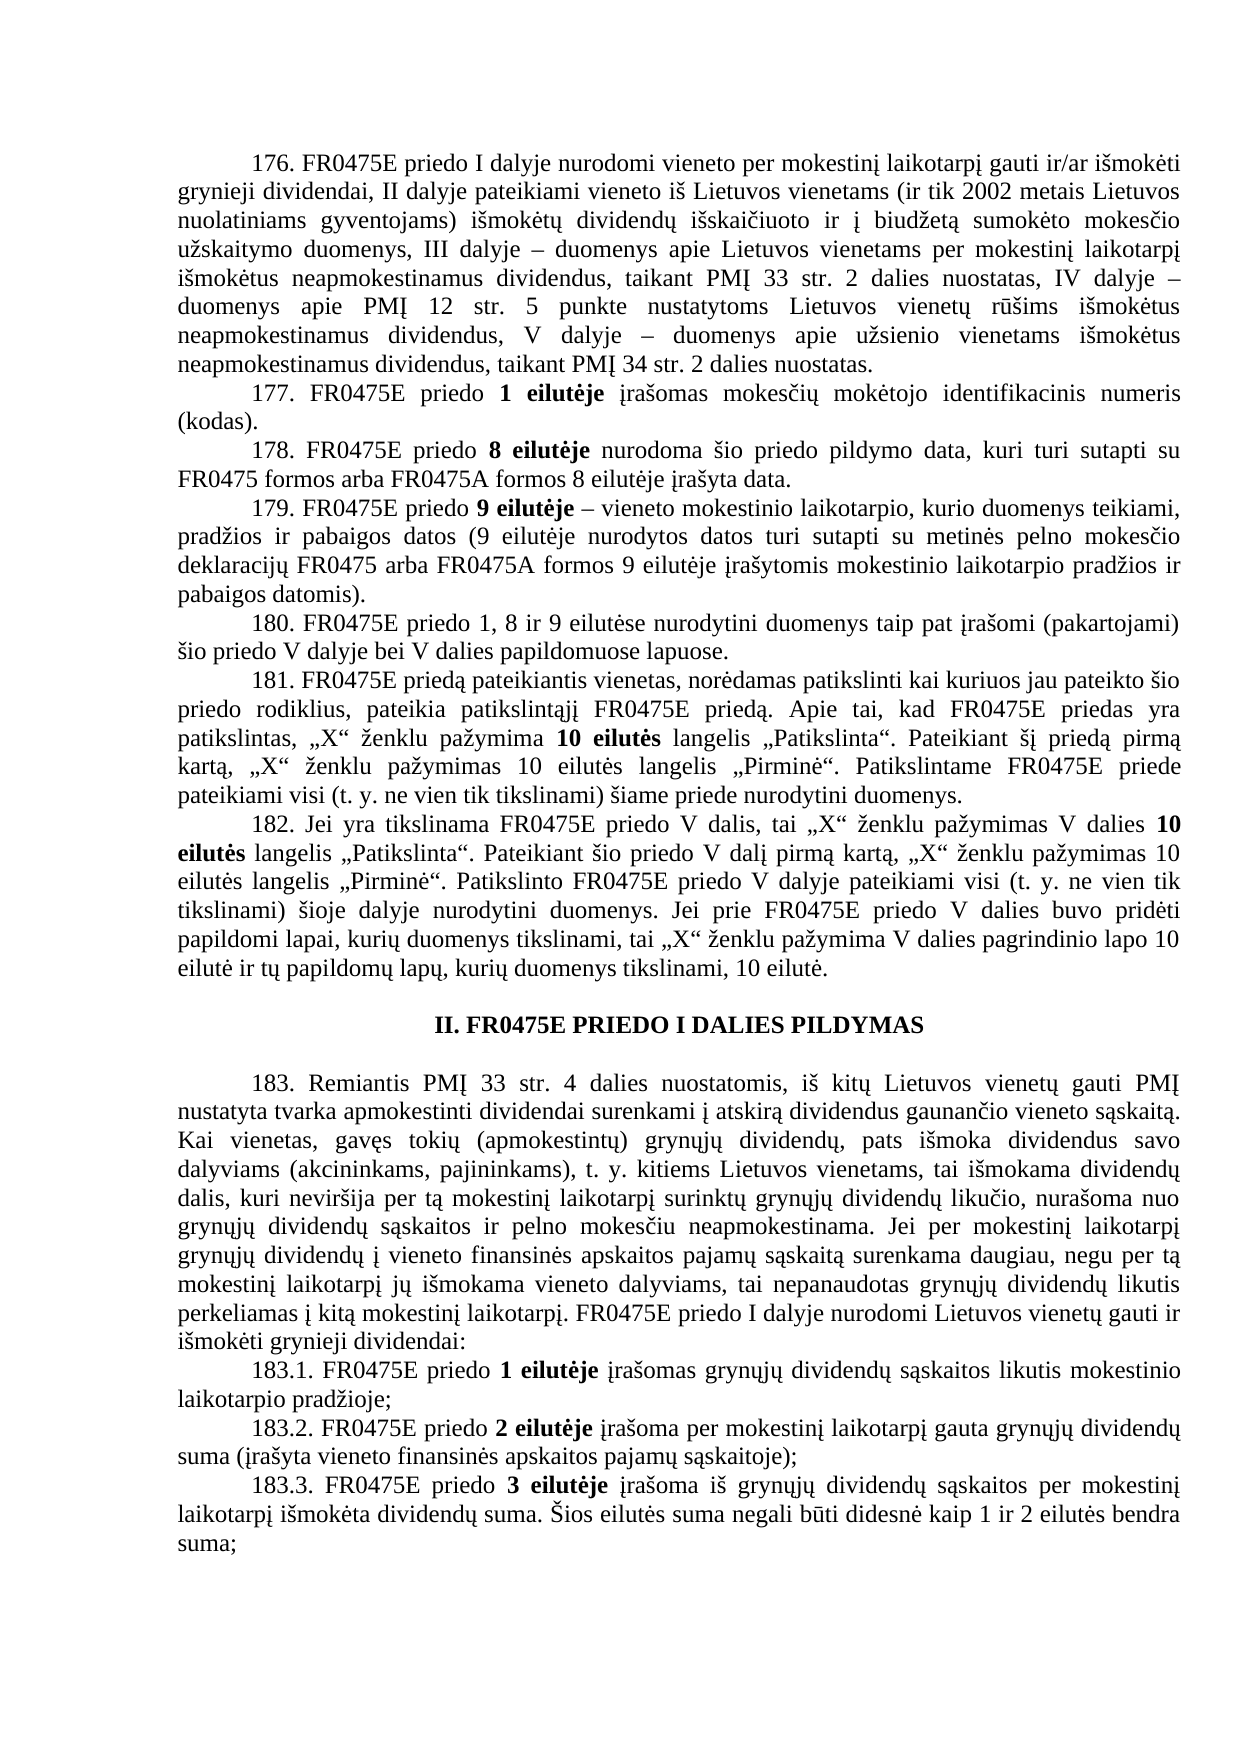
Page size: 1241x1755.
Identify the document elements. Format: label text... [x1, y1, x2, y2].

text 180. FR0475E priedo 1, 8 ir 9 eilutėse nurodytini duomenys taip pat įrašomi (pakartojami) šio priedo V dalyje bei V dalies papildomuose lapuose. [177, 608, 1181, 665]
text 183.3. FR0475E priedo 3 eilutėje įrašoma iš grynųjų dividendų sąskaitos per mokestinį laikotarpį išmokėta dividendų suma. Šios eilutės suma negali būti didesnė kaip 1 ir 2 eilutės bendra suma; [177, 1470, 1181, 1556]
text II. FR0475E PRIEDO I DALIES PILDYMAS [177, 1010, 1181, 1039]
text 181. FR0475E priedą pateikiantis vienetas, norėdamas patikslinti kai kuriuos jau pateikto šio priedo rodiklius, pateikia patikslintąjį FR0475E priedą. Apie tai, kad FR0475E priedas yra patikslintas, „X“ ženklu pažymima 10 eilutės langelis „Patikslinta“. Pateikiant šį priedą pirmą kartą, „X“ ženklu pažymimas 10 eilutės langelis „Pirminė“. Patikslintame FR0475E priede pateikiami visi (t. y. ne vien tik tikslinami) šiame priede nurodytini duomenys. [177, 665, 1181, 809]
text 183.2. FR0475E priedo 2 eilutėje įrašoma per mokestinį laikotarpį gauta grynųjų dividendų suma (įrašyta vieneto finansinės apskaitos pajamų sąskaitoje); [177, 1413, 1181, 1470]
text 177. FR0475E priedo 1 eilutėje įrašomas mokesčių mokėtojo identifikacinis numeris (kodas). [177, 378, 1181, 435]
text 178. FR0475E priedo 8 eilutėje nurodoma šio priedo pildymo data, kuri turi sutapti su FR0475 formos arba FR0475A formos 8 eilutėje įrašyta data. [177, 435, 1181, 493]
text 182. Jei yra tikslinama FR0475E priedo V dalis, tai „X“ ženklu pažymimas V dalies 10 eilutės langelis „Patikslinta“. Pateikiant šio priedo V dalį pirmą kartą, „X“ ženklu pažymimas 10 eilutės langelis „Pirminė“. Patikslinto FR0475E priedo V dalyje pateikiami visi (t. y. ne vien tik tikslinami) šioje dalyje nurodytini duomenys. Jei prie FR0475E priedo V dalies buvo pridėti papildomi lapai, kurių duomenys tikslinami, tai „X“ ženklu pažymima V dalies pagrindinio lapo 10 eilutė ir tų papildomų lapų, kurių duomenys tikslinami, 10 eilutė. [177, 809, 1181, 981]
text 179. FR0475E priedo 9 eilutėje – vieneto mokestinio laikotarpio, kurio duomenys teikiami, pradžios ir pabaigos datos (9 eilutėje nurodytos datos turi sutapti su metinės pelno mokesčio deklaracijų FR0475 arba FR0475A formos 9 eilutėje įrašytomis mokestinio laikotarpio pradžios ir pabaigos datomis). [177, 493, 1181, 608]
text 183.1. FR0475E priedo 1 eilutėje įrašomas grynųjų dividendų sąskaitos likutis mokestinio laikotarpio pradžioje; [177, 1355, 1181, 1413]
text 183. Remiantis PMĮ 33 str. 4 dalies nuostatomis, iš kitų Lietuvos vienetų gauti PMĮ nustatyta tvarka apmokestinti dividendai surenkami į atskirą dividendus gaunančio vieneto sąskaitą. Kai vienetas, gavęs tokių (apmokestintų) grynųjų dividendų, pats išmoka dividendus savo dalyviams (akcininkams, pajininkams), t. y. kitiems Lietuvos vienetams, tai išmokama dividendų dalis, kuri neviršija per tą mokestinį laikotarpį surinktų grynųjų dividendų likučio, nurašoma nuo grynųjų dividendų sąskaitos ir pelno mokesčiu neapmokestinama. Jei per mokestinį laikotarpį grynųjų dividendų į vieneto finansinės apskaitos pajamų sąskaitą surenkama daugiau, negu per tą mokestinį laikotarpį jų išmokama vieneto dalyviams, tai nepanaudotas grynųjų dividendų likutis perkeliamas į kitą mokestinį laikotarpį. FR0475E priedo I dalyje nurodomi Lietuvos vienetų gauti ir išmokėti grynieji dividendai: [177, 1068, 1181, 1355]
text 176. FR0475E priedo I dalyje nurodomi vieneto per mokestinį laikotarpį gauti ir/ar išmokėti grynieji dividendai, II dalyje pateikiami vieneto iš Lietuvos vienetams (ir tik 2002 metais Lietuvos nuolatiniams gyventojams) išmokėtų dividendų išskaičiuoto ir į biudžetą sumokėto mokesčio užskaitymo duomenys, III dalyje – duomenys apie Lietuvos vienetams per mokestinį laikotarpį išmokėtus neapmokestinamus dividendus, taikant PMĮ 33 str. 2 dalies nuostatas, IV dalyje – duomenys apie PMĮ 12 str. 5 punkte nustatytoms Lietuvos vienetų rūšims išmokėtus neapmokestinamus dividendus, V dalyje – duomenys apie užsienio vienetams išmokėtus neapmokestinamus dividendus, taikant PMĮ 34 str. 2 dalies nuostatas. [177, 148, 1181, 378]
